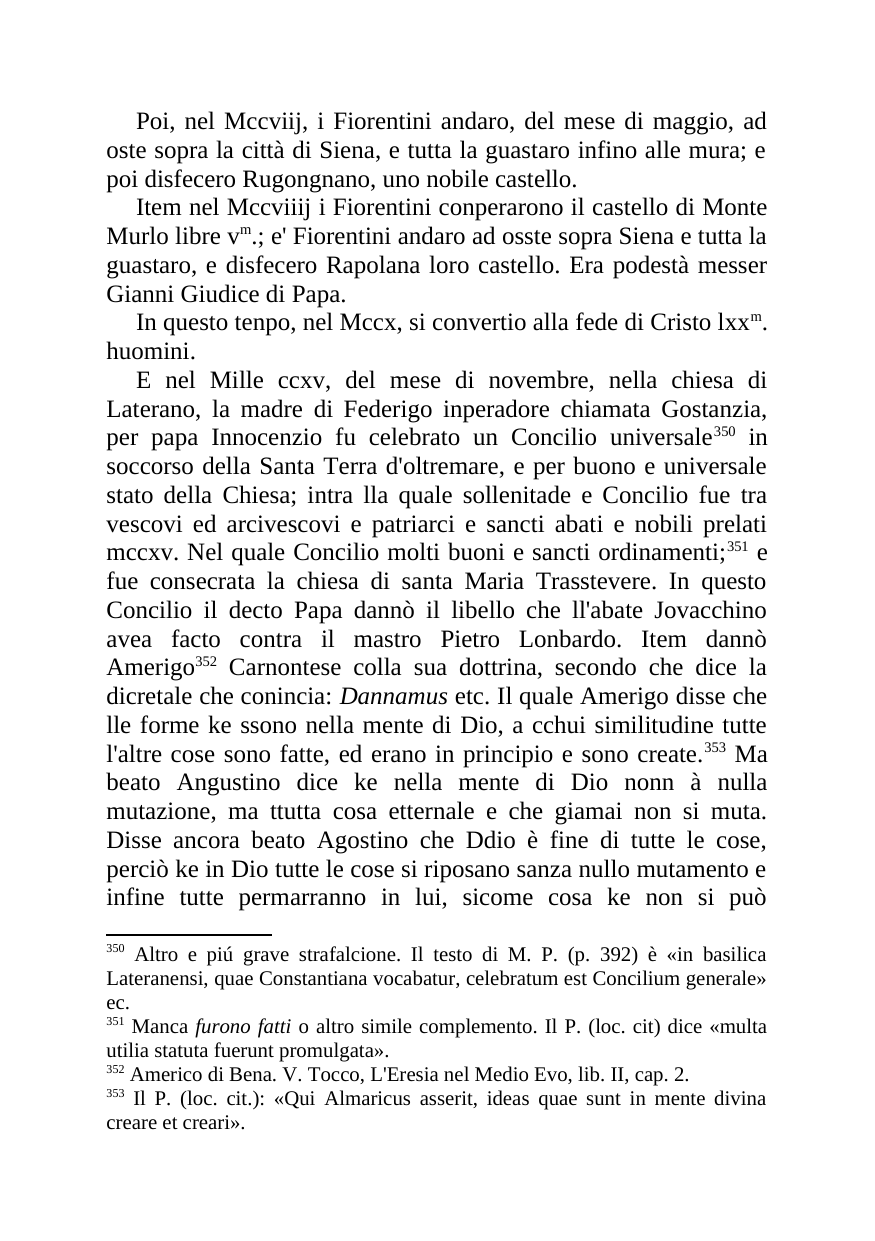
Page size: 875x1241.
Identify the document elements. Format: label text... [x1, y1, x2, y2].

text Poi, nel Mccviij, i Fiorentini andaro, del mese di maggio, ad oste sopra la città di Siena, e tutta la guastaro infino alle mura; e poi disfecero Rugongnano, uno nobile castello. [106, 106, 768, 192]
text Il P. (loc. cit.): «Qui Almaricus asserit, ideas quae sunt in mente divina creare et creari». [106, 1086, 768, 1134]
text E nel Mille ccxv, del mese di novembre, nella chiesa di Laterano, la madre di Federigo inperadore chiamata Gostanzia, per papa Innocenzio fu celebrato un Concilio universale in soccorso della Santa Terra d'oltremare, e per buono e universale stato della Chiesa; intra lla quale sollenitade e Concilio fue tra vescovi ed arcivescovi e patriarci e sancti abati e nobili prelati mccxv. Nel quale Concilio molti buoni e sancti ordinamenti; e fue consecrata la chiesa di santa Maria Trasstevere. In questo Concilio il decto Papa dannò il libello che ll'abate Jovacchino avea facto contra il mastro Pietro Lonbardo. Item dannò Amerigo Carnontese colla sua dottrina, secondo che dice la dicretale che conincia: Dannamus etc. Il quale Amerigo disse che lle forme ke ssono nella mente di Dio, a cchui similitudine tutte l'altre cose sono fatte, ed erano in principio e sono create. Ma beato Angustino dice ke nella mente di Dio nonn à nulla mutazione, ma ttutta cosa etternale e che giamai non si muta. Disse ancora beato Agostino che Ddio è fine di tutte le cose, perciò ke in Dio tutte le cose si riposano sanza nullo mutamento e infine tutte permarranno in lui, sicome cosa ke non si può [106, 365, 768, 911]
text Americo di Bena. V. Tocco, L'Eresia nel Medio Evo, lib. II, cap. 2. [106, 1062, 768, 1086]
text In questo tenpo, nel Mccx, si convertio alla fede di Cristo lxxm. huomini. [106, 307, 768, 365]
text Manca furono fatti o altro simile complemento. Il P. (loc. cit) dice «multa utilia statuta fuerunt promulgata». [106, 1014, 768, 1062]
text Item nel Mccviiij i Fiorentini conperarono il castello di Monte Murlo libre vm.; e' Fiorentini andaro ad osste sopra Siena e tutta la guastaro, e disfecero Rapolana loro castello. Era podestà messer Gianni Giudice di Papa. [106, 192, 768, 307]
text Altro e piú grave strafalcione. Il testo di M. P. (p. 392) è «in basilica Lateranensi, quae Constantiana vocabatur, celebratum est Concilium generale» ec. [106, 941, 768, 1014]
